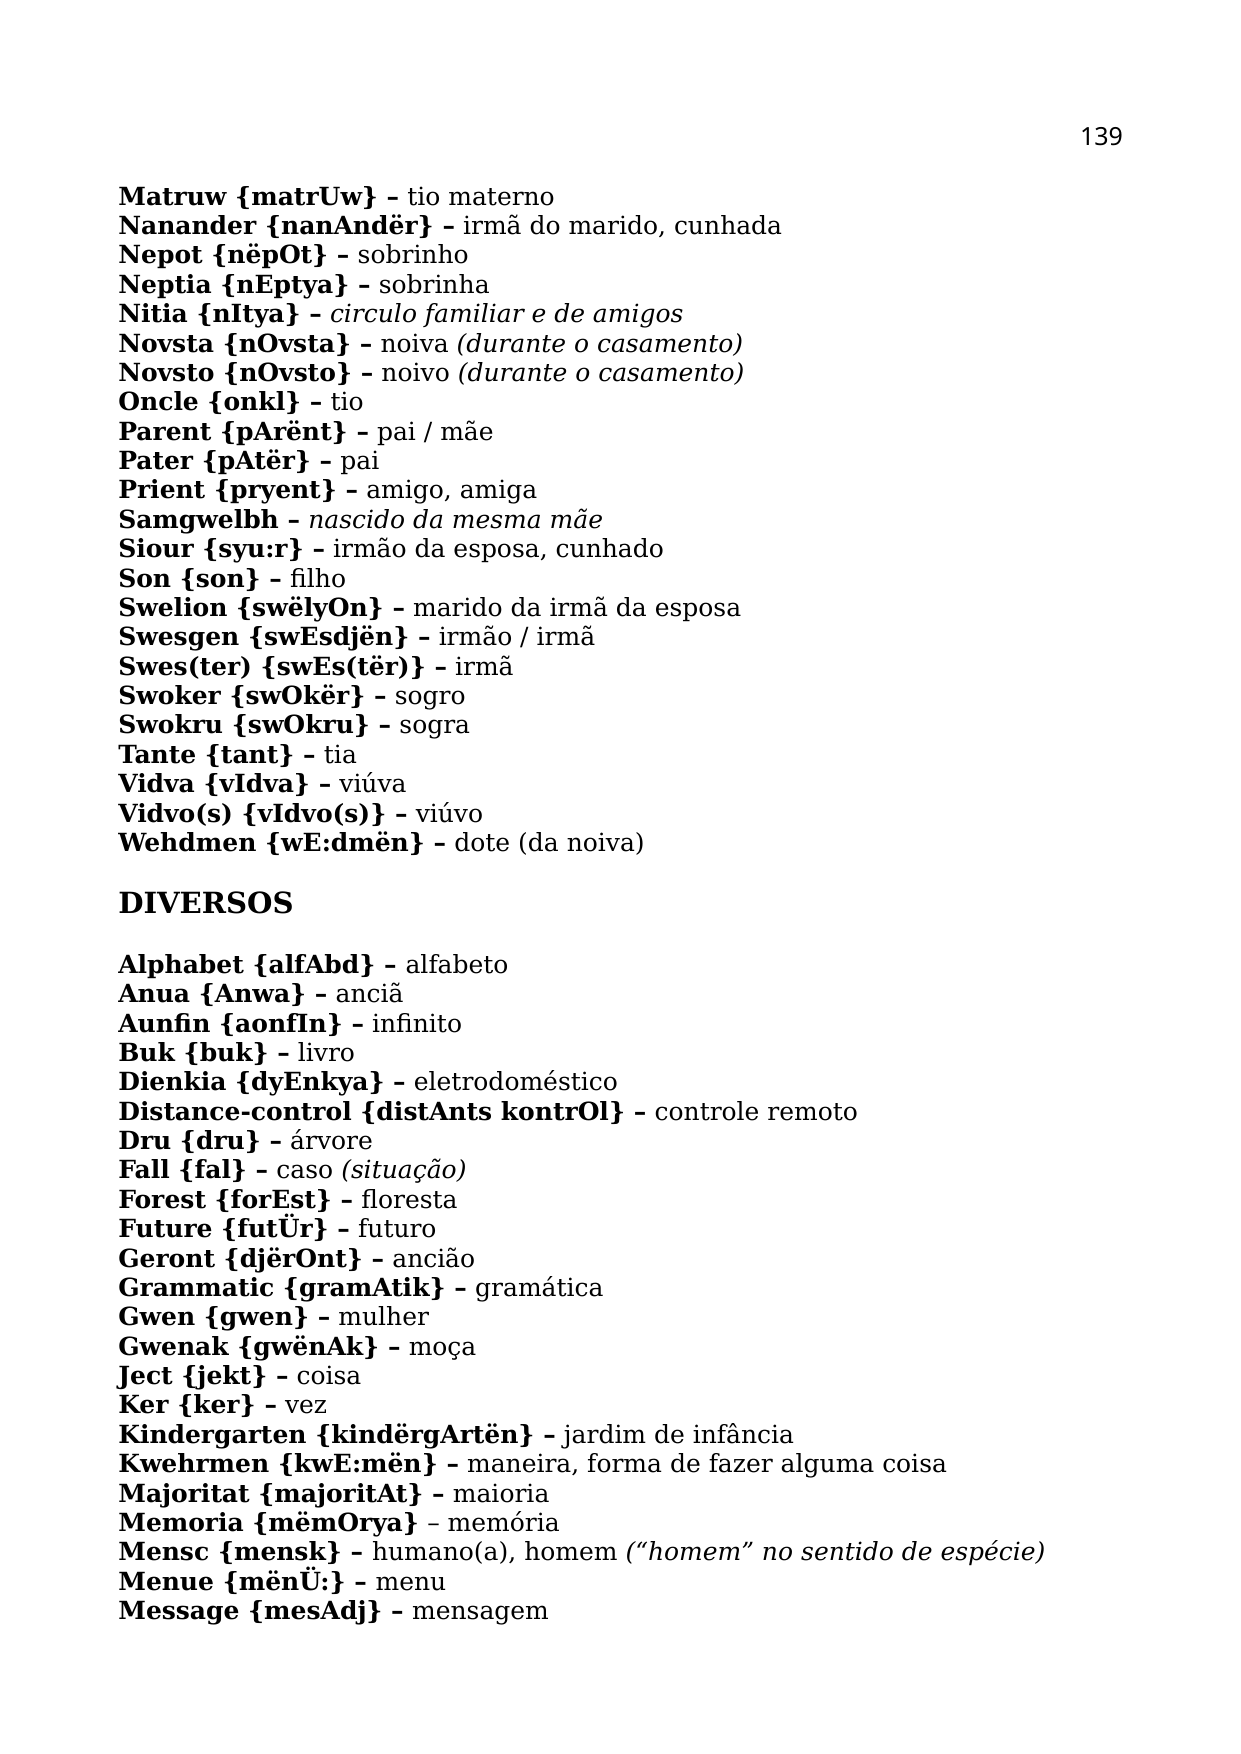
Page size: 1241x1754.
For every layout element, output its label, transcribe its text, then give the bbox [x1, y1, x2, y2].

text Anua {Anwa} – anciã [118, 979, 1123, 1009]
text Neptia {nEptya} – sobrinha [118, 270, 1123, 299]
text Aunfin {aonfIn} – infinito [118, 1009, 1123, 1038]
text Parent {pArënt} – pai / mãe [118, 417, 1123, 446]
text Kindergarten {kindërgArtën} – jardim de infância [118, 1420, 1123, 1449]
text Son {son} – filho [118, 563, 1123, 593]
text Swelion {swëlyOn} – marido da irmã da esposa [118, 593, 1123, 622]
text Nepot {nëpOt} – sobrinho [118, 240, 1123, 270]
text Forest {forEst} – floresta [118, 1185, 1123, 1214]
text Gwenak {gwënAk} – moça [118, 1332, 1123, 1361]
text Siour {syu:r} – irmão da esposa, cunhado [118, 534, 1123, 563]
text Tante {tant} – tia [118, 740, 1123, 769]
text Vidvo(s) {vIdvo(s)} – viúvo [118, 798, 1123, 828]
text Swokru {swOkru} – sogra [118, 710, 1123, 740]
subtitle DIVERSOS [118, 886, 1123, 921]
text Vidva {vIdva} – viúva [118, 769, 1123, 798]
text Memoria {mëmOrya} – memória [118, 1508, 1123, 1537]
text Fall {fal} – caso (situação) [118, 1156, 1123, 1185]
text Majoritat {majoritAt} – maioria [118, 1479, 1123, 1508]
text Pater {pAtër} – pai [118, 446, 1123, 475]
text Alphabet {alfAbd} – alfabeto [118, 950, 1123, 979]
text Dienkia {dyEnkya} – eletrodoméstico [118, 1067, 1123, 1097]
text Wehdmen {wE:dmën} – dote (da noiva) [118, 828, 1123, 857]
text Grammatic {gramAtik} – gramática [118, 1273, 1123, 1302]
text Prient {pryent} – amigo, amiga [118, 475, 1123, 505]
text Buk {buk} – livro [118, 1038, 1123, 1067]
text Message {mesAdj} – mensagem [118, 1596, 1123, 1626]
text Geront {djërOnt} – ancião [118, 1244, 1123, 1273]
text Samgwelbh – nascido da mesma mãe [118, 505, 1123, 534]
text Oncle {onkl} – tio [118, 387, 1123, 417]
text Swes(ter) {swEs(tër)} – irmã [118, 652, 1123, 681]
text Mensc {mensk} – humano(a), homem (“homem” no sentido de espécie) [118, 1537, 1123, 1567]
text Ker {ker} – vez [118, 1391, 1123, 1420]
text Future {futÜr} – futuro [118, 1214, 1123, 1244]
text Nitia {nItya} – circulo familiar e de amigos [118, 299, 1123, 328]
text Ject {jekt} – coisa [118, 1361, 1123, 1391]
text Kwehrmen {kwE:mën} – maneira, forma de fazer alguma coisa [118, 1449, 1123, 1479]
text Distance-control {distAnts kontrOl} – controle remoto [118, 1097, 1123, 1126]
text Nanander {nanAndër} – irmã do marido, cunhada [118, 211, 1123, 240]
text Matruw {matrUw} – tio materno [118, 182, 1123, 211]
text Gwen {gwen} – mulher [118, 1302, 1123, 1332]
text Swoker {swOkër} – sogro [118, 681, 1123, 710]
text Swesgen {swEsdjën} – irmão / irmã [118, 622, 1123, 652]
text Menue {mënÜ:} – menu [118, 1567, 1123, 1596]
text Novsto {nOvsto} – noivo (durante o casamento) [118, 358, 1123, 387]
text Dru {dru} – árvore [118, 1126, 1123, 1156]
text Novsta {nOvsta} – noiva (durante o casamento) [118, 328, 1123, 358]
